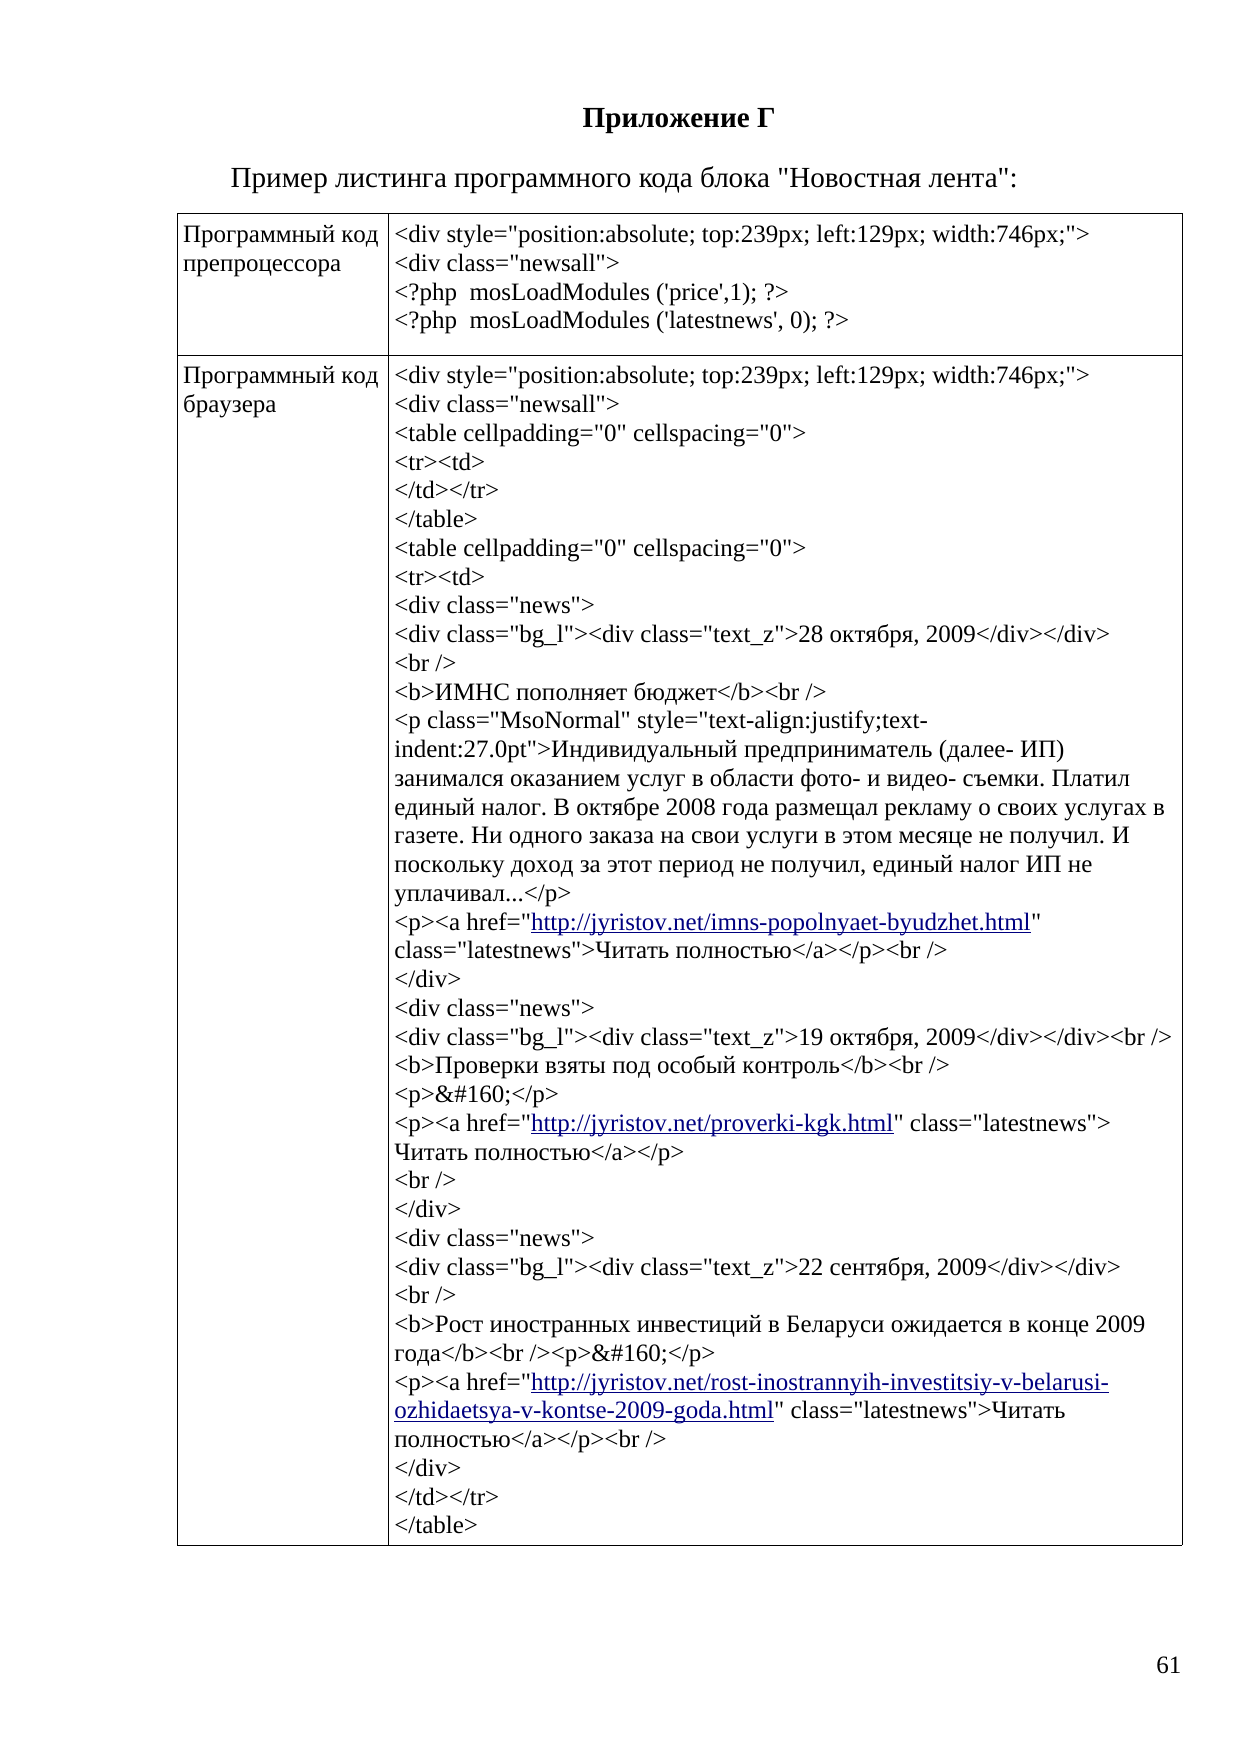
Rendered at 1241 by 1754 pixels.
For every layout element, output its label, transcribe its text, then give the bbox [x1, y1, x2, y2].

text Приложение Г [177, 100, 1181, 133]
table_header Программный код препроцессора [178, 214, 388, 355]
table_cell Программный код браузера [178, 356, 388, 1545]
text Пример листинга программного кода блока "Новостная лента": [177, 161, 1181, 194]
table_header <div style="position:absolute; top:239px; left:129px; width:746px;"> <div class="newsall"> <?php mosLoadModules ('price',1); ?> <?php mosLoadModules ('latestnews', 0); ?> [389, 214, 1182, 355]
table_cell <div style="position:absolute; top:239px; left:129px; width:746px;"> <div class="newsall"> <table cellpadding="0" cellspacing="0"> <tr><td> </td></tr> </table> <table cellpadding="0" cellspacing="0"> <tr><td> <div class="news"> <div class="bg_l"><div class="text_z">28 октября, 2009</div></div> <br /> <b>ИМНС пополняет бюджет</b><br /> <p class="MsoNormal" style="text-align:justify;text-indent:27.0pt">Индивидуальный предприниматель (далее- ИП) занимался оказанием услуг в области фото- и видео- съемки. Платил единый налог. В октябре 2008 года размещал рекламу о своих услугах в газете. Ни одного заказа на свои услуги в этом месяце не получил. И поскольку доход за этот период не получил, единый налог ИП не уплачивал...</p> <p><a href="http://jyristov.net/imns-popolnyaet-byudzhet.html" class="latestnews">Читать полностью</a></p><br /> </div> <div class="news"> <div class="bg_l"><div class="text_z">19 октября, 2009</div></div><br /> <b>Проверки взяты под особый контроль</b><br /> <p>&#160;</p> <p><a href="http://jyristov.net/proverki-kgk.html" class="latestnews"> Читать полностью</a></p> <br /> </div> <div class="news"> <div class="bg_l"><div class="text_z">22 сентября, 2009</div></div> <br /> <b>Рост иностранных инвестиций в Беларуси ожидается в конце 2009 года</b><br /><p>&#160;</p> <p><a href="http://jyristov.net/rost-inostrannyih-investitsiy-v-belarusi-ozhidaetsya-v-kontse-2009-goda.html" class="latestnews">Читать полностью</a></p><br /> </div> </td></tr> </table> [389, 356, 1182, 1545]
